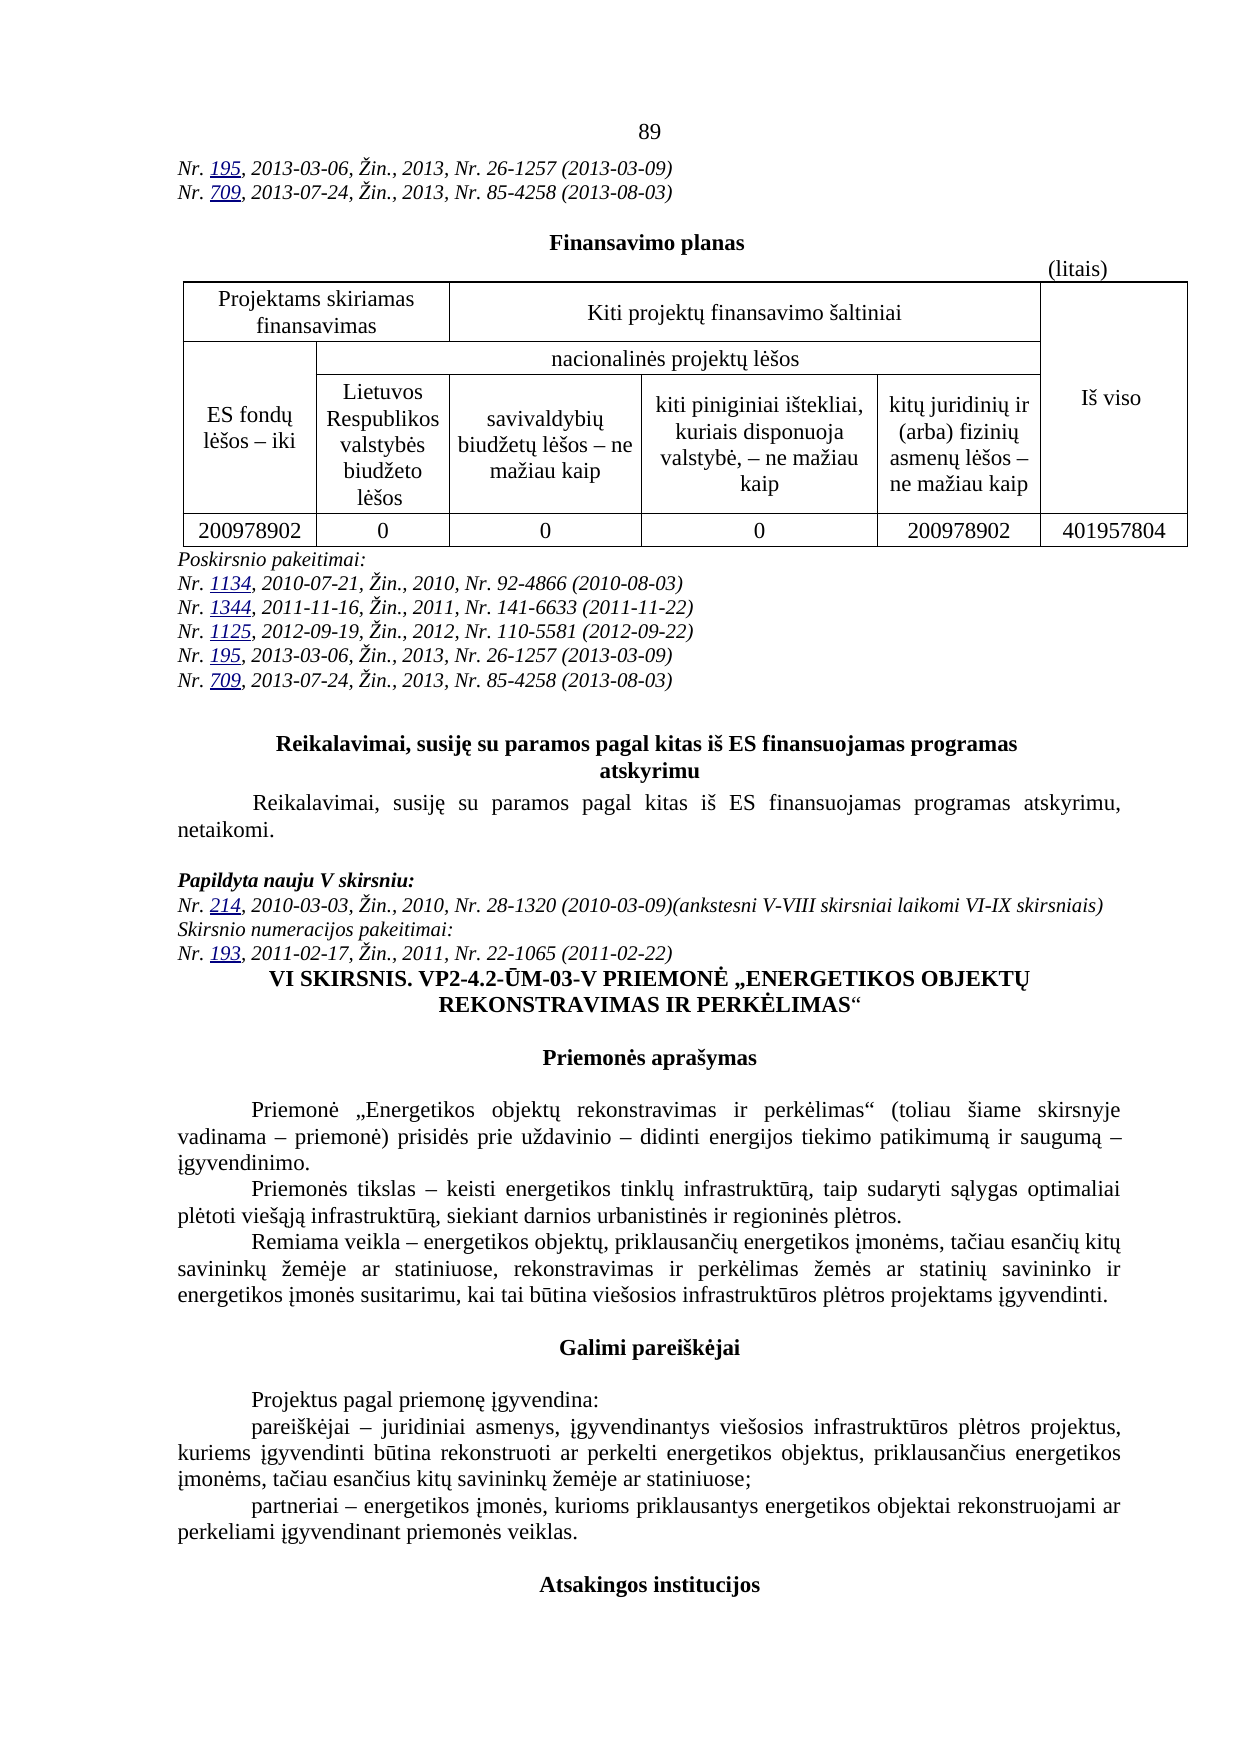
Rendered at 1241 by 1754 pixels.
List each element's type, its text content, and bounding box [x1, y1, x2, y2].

text partneriai – energetikos įmonės, kurioms priklausantys energetikos objektai rekonstruojami ar perkeliami įgyvendinant priemonės veiklas. [177, 1492, 1122, 1544]
text Nr. 1344, 2011-11-16, Žin., 2011, Nr. 141-6633 (2011-11-22) [177, 595, 1122, 619]
table_cell kitų juridinių ir (arba) fizinių asmenų lėšos – ne mažiau kaip [878, 375, 1040, 513]
text Nr. 1125, 2012-09-19, Žin., 2012, Nr. 110-5581 (2012-09-22) [177, 619, 1122, 643]
text Nr. 1134, 2010-07-21, Žin., 2010, Nr. 92-4866 (2010-08-03) [177, 571, 1122, 595]
text Priemonė „Energetikos objektų rekonstravimas ir perkėlimas“ (toliau šiame skirsnyje vadinama – priemonė) prisidės prie uždavinio – didinti energijos tiekimo patikimumą ir saugumą – įgyvendinimo. [177, 1096, 1122, 1176]
text (litais) [1034, 255, 1122, 281]
text Remiama veikla – energetikos objektų, priklausančių energetikos įmonėms, tačiau esančių kitų savininkų žemėje ar statiniuose, rekonstravimas ir perkėlimas žemės ar statinių savininko ir energetikos įmonės susitarimu, kai tai būtina viešosios infrastruktūros plėtros projektams įgyvendinti. [177, 1228, 1122, 1307]
text pareiškėjai – juridiniai asmenys, įgyvendinantys viešosios infrastruktūros plėtros projektus, kuriems įgyvendinti būtina rekonstruoti ar perkelti energetikos objektus, priklausančius energetikos įmonėms, tačiau esančius kitų savininkų žemėje ar statiniuose; [177, 1413, 1122, 1492]
table_cell 401957804 [1041, 514, 1187, 546]
table_header Projektams skiriamas finansavimas [184, 283, 449, 341]
text Papildyta nauju V skirsniu: [177, 868, 1122, 892]
text Finansavimo planas [177, 229, 1122, 255]
table_cell Lietuvos Respublikos valstybės biudžeto lėšos [317, 375, 449, 513]
text Priemonės tikslas – keisti energetikos tinklų infrastruktūrą, taip sudaryti sąlygas optimaliai plėtoti viešąją infrastruktūrą, siekiant darnios urbanistinės ir regioninės plėtros. [177, 1176, 1122, 1228]
text Poskirsnio pakeitimai: [177, 547, 1122, 571]
text Nr. 709, 2013-07-24, Žin., 2013, Nr. 85-4258 (2013-08-03) [177, 180, 1122, 204]
text Atsakingos institucijos [177, 1571, 1122, 1597]
text Nr. 214, 2010-03-03, Žin., 2010, Nr. 28-1320 (2010-03-09)(ankstesni V-VIII skirsniai laikomi VI-IX skirsniais) [177, 892, 1122, 917]
text Nr. 195, 2013-03-06, Žin., 2013, Nr. 26-1257 (2013-03-09) [177, 156, 1122, 180]
text Nr. 709, 2013-07-24, Žin., 2013, Nr. 85-4258 (2013-08-03) [177, 667, 1122, 692]
text Reikalavimai, susiję su paramos pagal kitas iš ES finansuojamas programas atskyrimu [177, 704, 1122, 783]
table_cell ES fondų lėšos – iki [184, 342, 316, 513]
text Nr. 195, 2013-03-06, Žin., 2013, Nr. 26-1257 (2013-03-09) [177, 643, 1122, 667]
table_header Iš viso [1041, 283, 1187, 513]
table_cell 0 [642, 514, 877, 546]
table_cell 0 [317, 514, 449, 546]
text Galimi pareiškėjai [177, 1334, 1122, 1360]
table_cell 200978902 [184, 514, 316, 546]
text Nr. 193, 2011-02-17, Žin., 2011, Nr. 22-1065 (2011-02-22) [177, 941, 1122, 965]
text Projektus pagal priemonę įgyvendina: [177, 1386, 1122, 1413]
table_cell 0 [450, 514, 641, 546]
text Priemonės aprašymas [177, 1044, 1122, 1070]
text Reikalavimai, susiję su paramos pagal kitas iš ES finansuojamas programas atskyrimu, netaikomi. [177, 789, 1122, 842]
table_header Kiti projektų finansavimo šaltiniai [450, 283, 1040, 341]
text Skirsnio numeracijos pakeitimai: [177, 917, 1122, 941]
table_cell kiti piniginiai ištekliai, kuriais disponuoja valstybė, – ne mažiau kaip [642, 375, 877, 513]
table_cell savivaldybių biudžetų lėšos – ne mažiau kaip [450, 375, 641, 513]
table_cell nacionalinės projektų lėšos [317, 342, 1040, 374]
text VI SKIRSNIS. VP2-4.2-ŪM-03-V PRIEMONĖ „ENERGETIKOS OBJEKTŲ REKONSTRAVIMAS IR PERKĖLIMAS“ [177, 965, 1122, 1017]
table_cell 200978902 [878, 514, 1040, 546]
